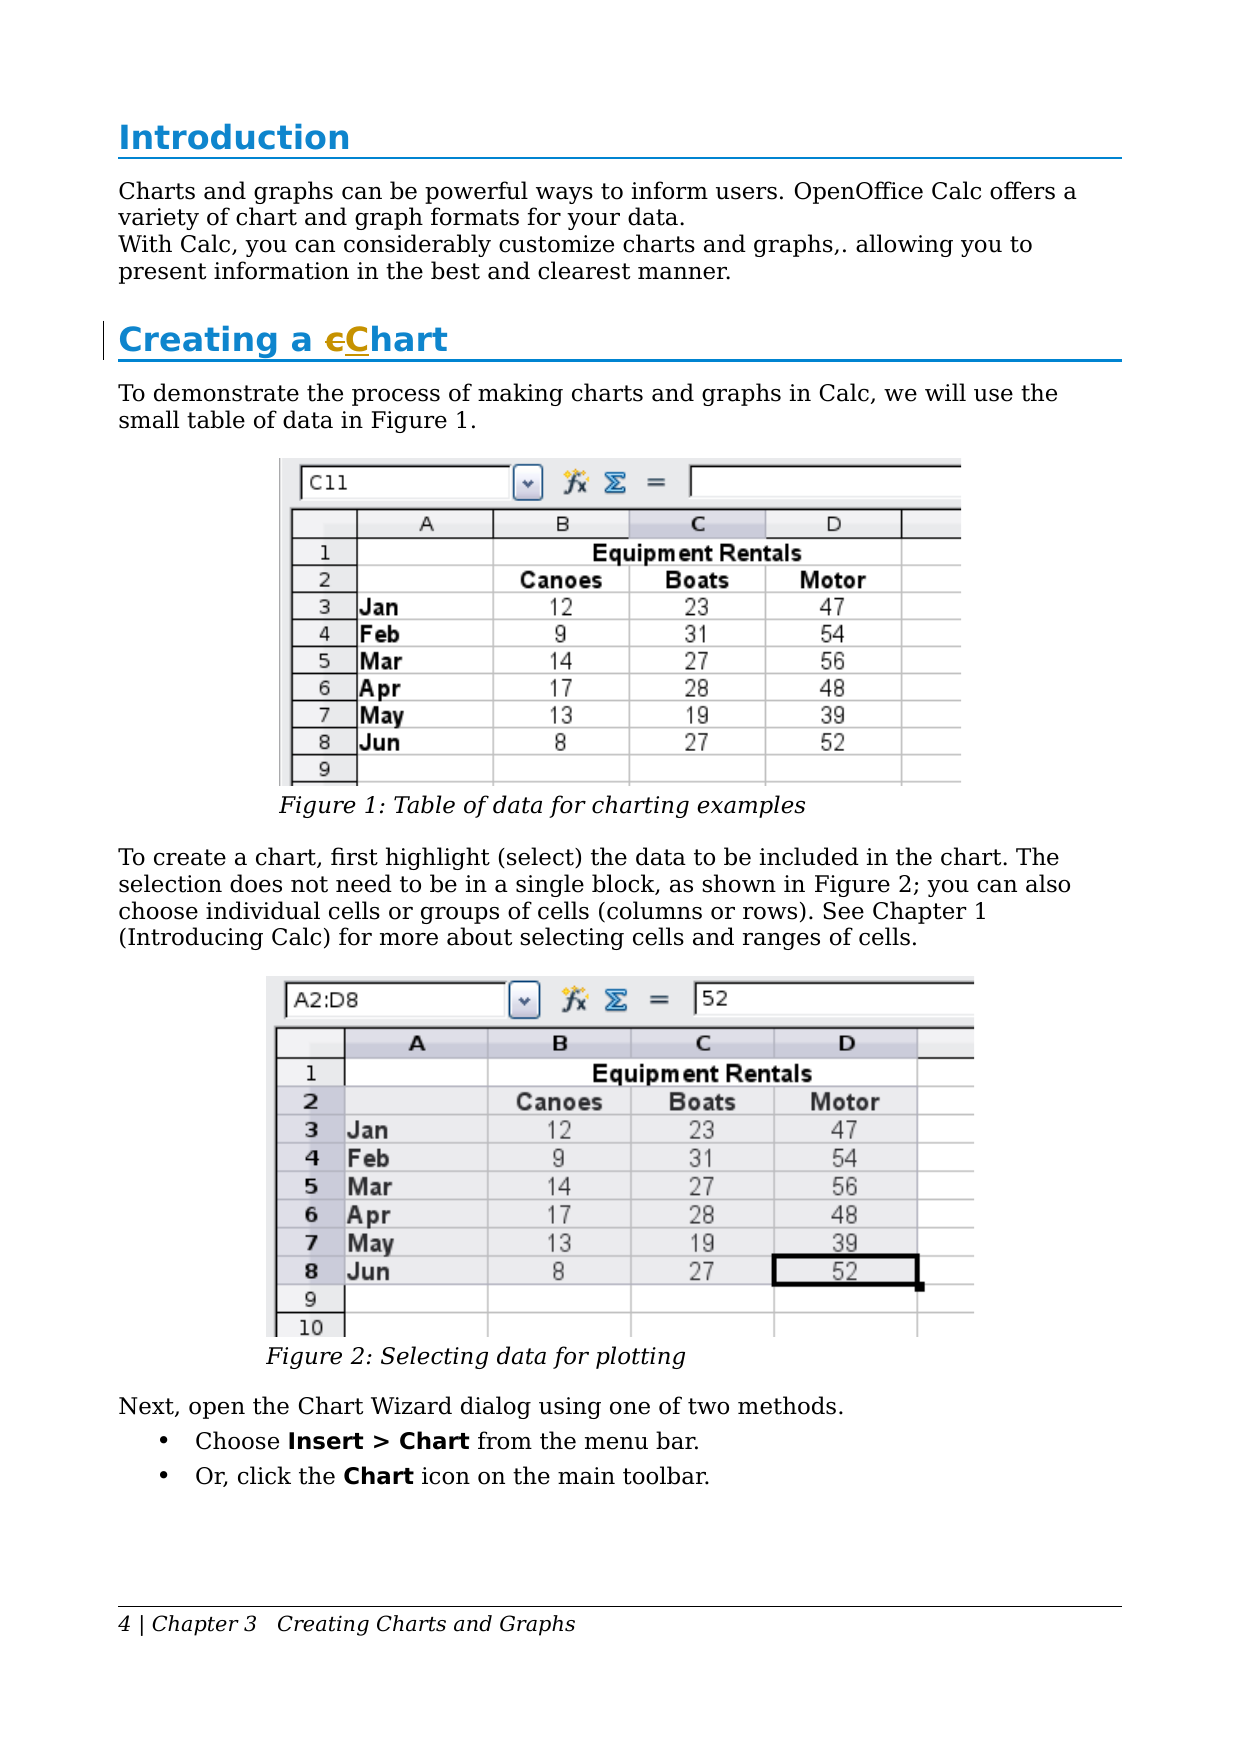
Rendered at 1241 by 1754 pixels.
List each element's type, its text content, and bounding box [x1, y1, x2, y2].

text With Calc, you can considerably customize charts and graphs,. allowing you to present information in the best and clearest manner. [118, 231, 1122, 284]
list Next, open the Chart Wizard dialog using one of two methods. [118, 1393, 1122, 1419]
picture [266, 976, 975, 1337]
picture [279, 458, 962, 786]
list Choose Insert > Chart from the menu bar. [156, 1426, 1122, 1455]
text Figure 1: Table of data for charting examples [279, 792, 961, 819]
subtitle Introduction [118, 118, 1122, 157]
text To create a chart, first highlight (select) the data to be included in the chart. The selection does not need to be in a single block, as shown in Figure 2; you can also choose individual cells or groups of cells (columns or rows). See Chapter 1 (Introducing Calc) for more about selecting cells and ranges of cells. [118, 844, 1122, 951]
list Or, click the Chart icon on the main toolbar. [156, 1461, 1122, 1491]
text Charts and graphs can be powerful ways to inform users. OpenOffice Calc offers a variety of chart and graph formats for your data. [118, 178, 1122, 231]
text Figure 2: Selecting data for plotting [266, 1343, 974, 1370]
text To demonstrate the process of making charts and graphs in Calc, we will use the small table of data in Figure 1. [118, 381, 1122, 434]
subtitle Creating a Chart [118, 321, 1122, 359]
